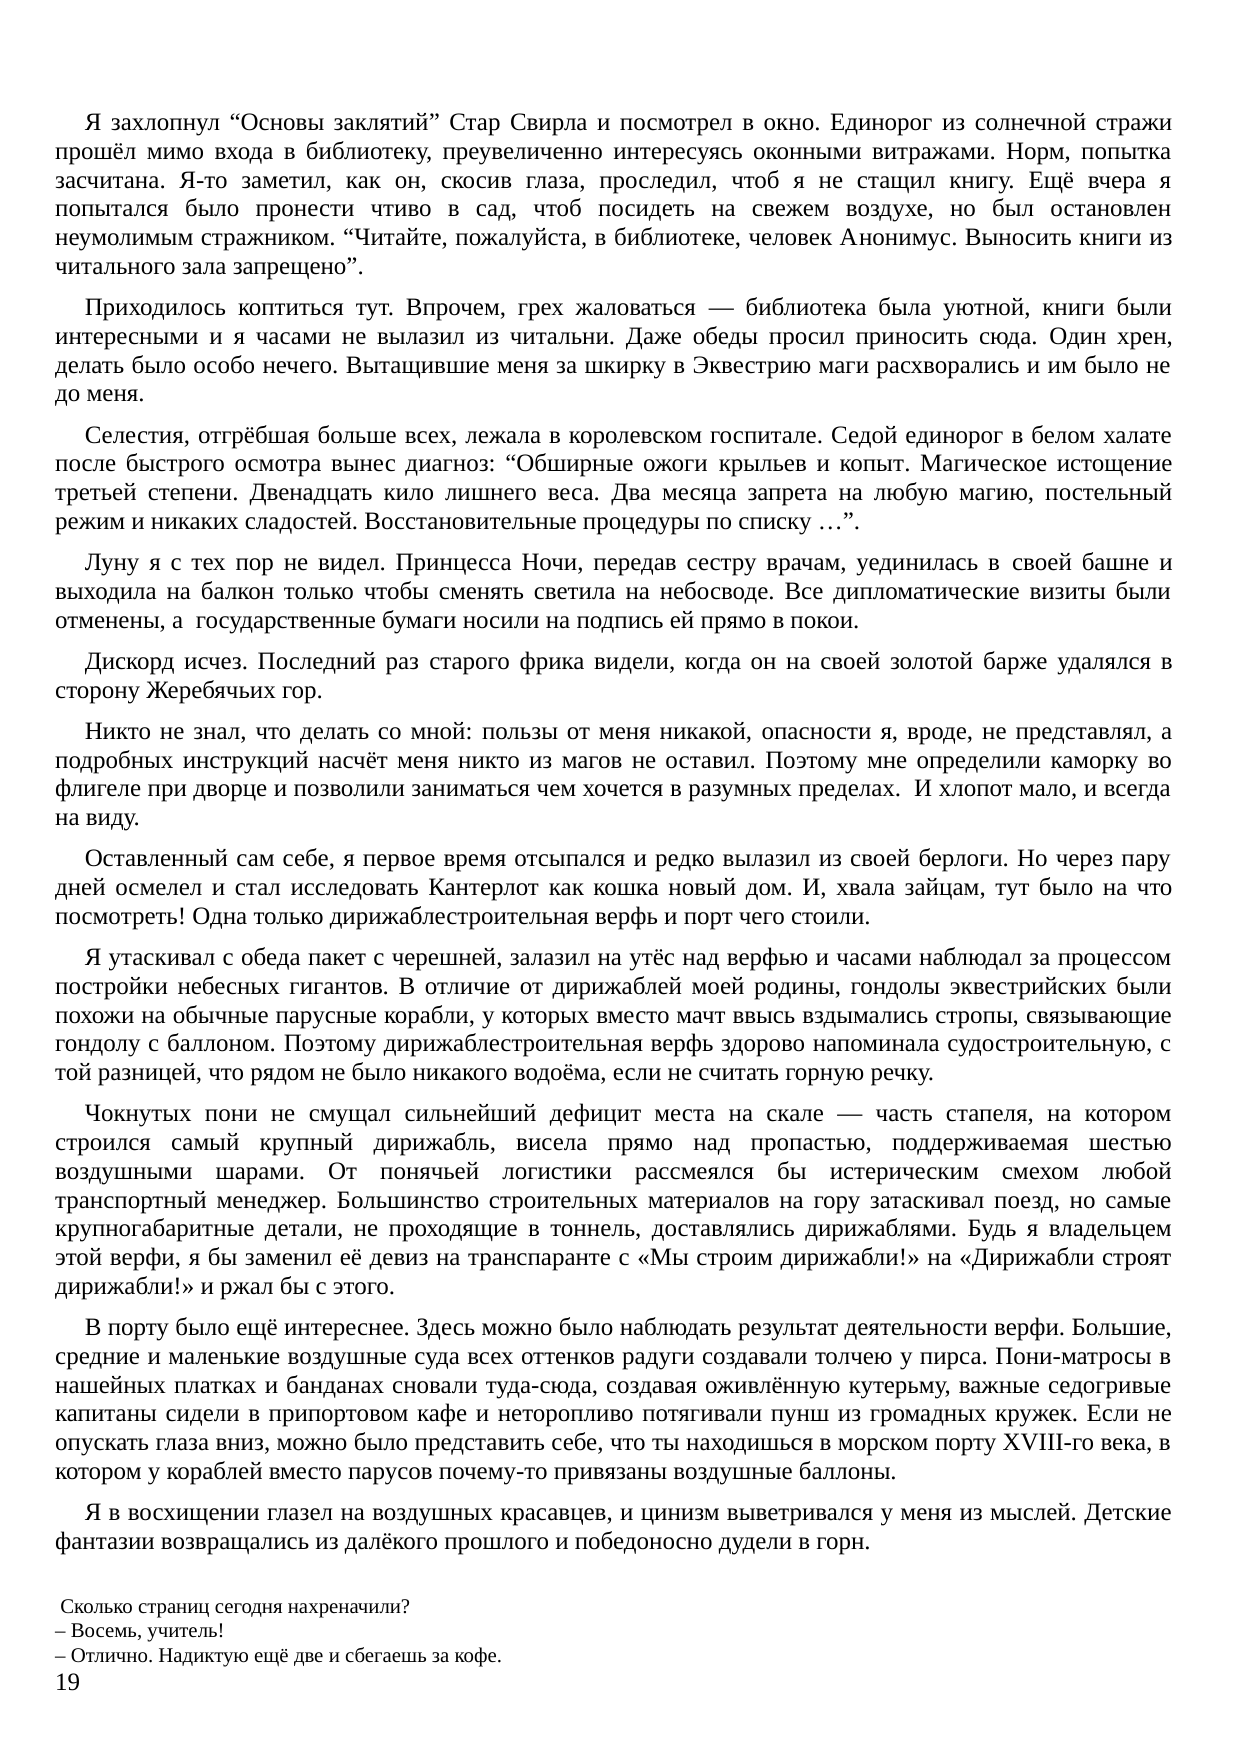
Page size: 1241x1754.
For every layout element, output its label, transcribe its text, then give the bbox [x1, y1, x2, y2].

text Селестия, отгрёбшая больше всех, лежала в королевском госпитале. Седой единорог в белом халате после быстрого осмотра вынес диагноз: “Обширные ожоги крыльев и копыт. Магическое истощение третьей степени. Двенадцать кило лишнего веса. Два месяца запрета на любую магию, постельный режим и никаких сладостей. Восстановительные процедуры по списку …”. [55, 420, 1173, 535]
text Никто не знал, что делать со мной: пользы от меня никакой, опасности я, вроде, не представлял, а подробных инструкций насчёт меня никто из магов не оставил. Поэтому мне определили каморку во флигеле при дворце и позволили заниматься чем хочется в разумных пределах. И хлопот мало, и всегда на виду. [55, 716, 1173, 831]
text В порту было ещё интереснее. Здесь можно было наблюдать результат деятельности верфи. Большие, средние и маленькие воздушные суда всех оттенков радуги создавали толчею у пирса. Пони-матросы в нашейных платках и банданах сновали туда-сюда, создавая оживлённую кутерьму, важные седогривые капитаны сидели в припортовом кафе и неторопливо потягивали пунш из громадных кружек. Если не опускать глаза вниз, можно было представить себе, что ты находишься в морском порту XVIII-го века, в котором у кораблей вместо парусов почему-то привязаны воздушные баллоны. [55, 1312, 1173, 1485]
list – Восемь, учитель! [55, 1618, 1173, 1642]
text Дискорд исчез. Последний раз старого фрика видели, когда он на своей золотой барже удалялся в сторону Жеребячьих гор. [55, 646, 1173, 703]
text Приходилось коптиться тут. Впрочем, грех жаловаться — библиотека была уютной, книги были интересными и я часами не вылазил из читальни. Даже обеды просил приносить сюда. Один хрен, делать было особо нечего. Вытащившие меня за шкирку в Эквестрию маги расхворались и им было не до меня. [55, 292, 1173, 407]
text Оставленный сам себе, я первое время отсыпался и редко вылазил из своей берлоги. Но через пару дней осмелел и стал исследовать Кантерлот как кошка новый дом. И, хвала зайцам, тут было на что посмотреть! Одна только дирижаблестроительная верфь и порт чего стоили. [55, 843, 1173, 930]
text Я утаскивал с обеда пакет с черешней, залазил на утёс над верфью и часами наблюдал за процессом постройки небесных гигантов. В отличие от дирижаблей моей родины, гондолы эквестрийских были похожи на обычные парусные корабли, у которых вместо мачт ввысь вздымались стропы, связывающие гондолу с баллоном. Поэтому дирижаблестроительная верфь здорово напоминала судостроительную, с той разницей, что рядом не было никакого водоёма, если не считать горную речку. [55, 942, 1173, 1086]
text Луну я с тех пор не видел. Принцесса Ночи, передав сестру врачам, уединилась в своей башне и выходила на балкон только чтобы сменять светила на небосводе. Все дипломатические визиты были отменены, а государственные бумаги носили на подпись ей прямо в покои. [55, 547, 1173, 633]
text Я захлопнул “Основы заклятий” Стар Свирла и посмотрел в окно. Единорог из солнечной стражи прошёл мимо входа в библиотеку, преувеличенно интересуясь оконными витражами. Норм, попытка засчитана. Я-то заметил, как он, скосив глаза, проследил, чтоб я не стащил книгу. Ещё вчера я попытался было пронести чтиво в сад, чтоб посидеть на свежем воздухе, но был остановлен неумолимым стражником. “Читайте, пожалуйста, в библиотеке, человек Анонимус. Выносить книги из читального зала запрещено”. [55, 107, 1173, 280]
text Чокнутых пони не смущал сильнейший дефицит места на скале — часть стапеля, на котором строился самый крупный дирижабль, висела прямо над пропастью, поддерживаемая шестью воздушными шарами. От понячьей логистики рассмеялся бы истерическим смехом любой транспортный менеджер. Большинство строительных материалов на гору затаскивал поезд, но самые крупногабаритные детали, не проходящие в тоннель, доставлялись дирижаблями. Будь я владельцем этой верфи, я бы заменил её девиз на транспаранте с «Мы строим дирижабли!» на «Дирижабли строят дирижабли!» и ржал бы с этого. [55, 1098, 1173, 1300]
list Сколько страниц сегодня нахреначили? [55, 1594, 1173, 1618]
text Я в восхищении глазел на воздушных красавцев, и цинизм выветривался у меня из мыслей. Детские фантазии возвращались из далёкого прошлого и победоносно дудели в горн. [55, 1497, 1173, 1555]
list – Отлично. Надиктую ещё две и сбегаешь за кофе. [55, 1642, 1173, 1667]
